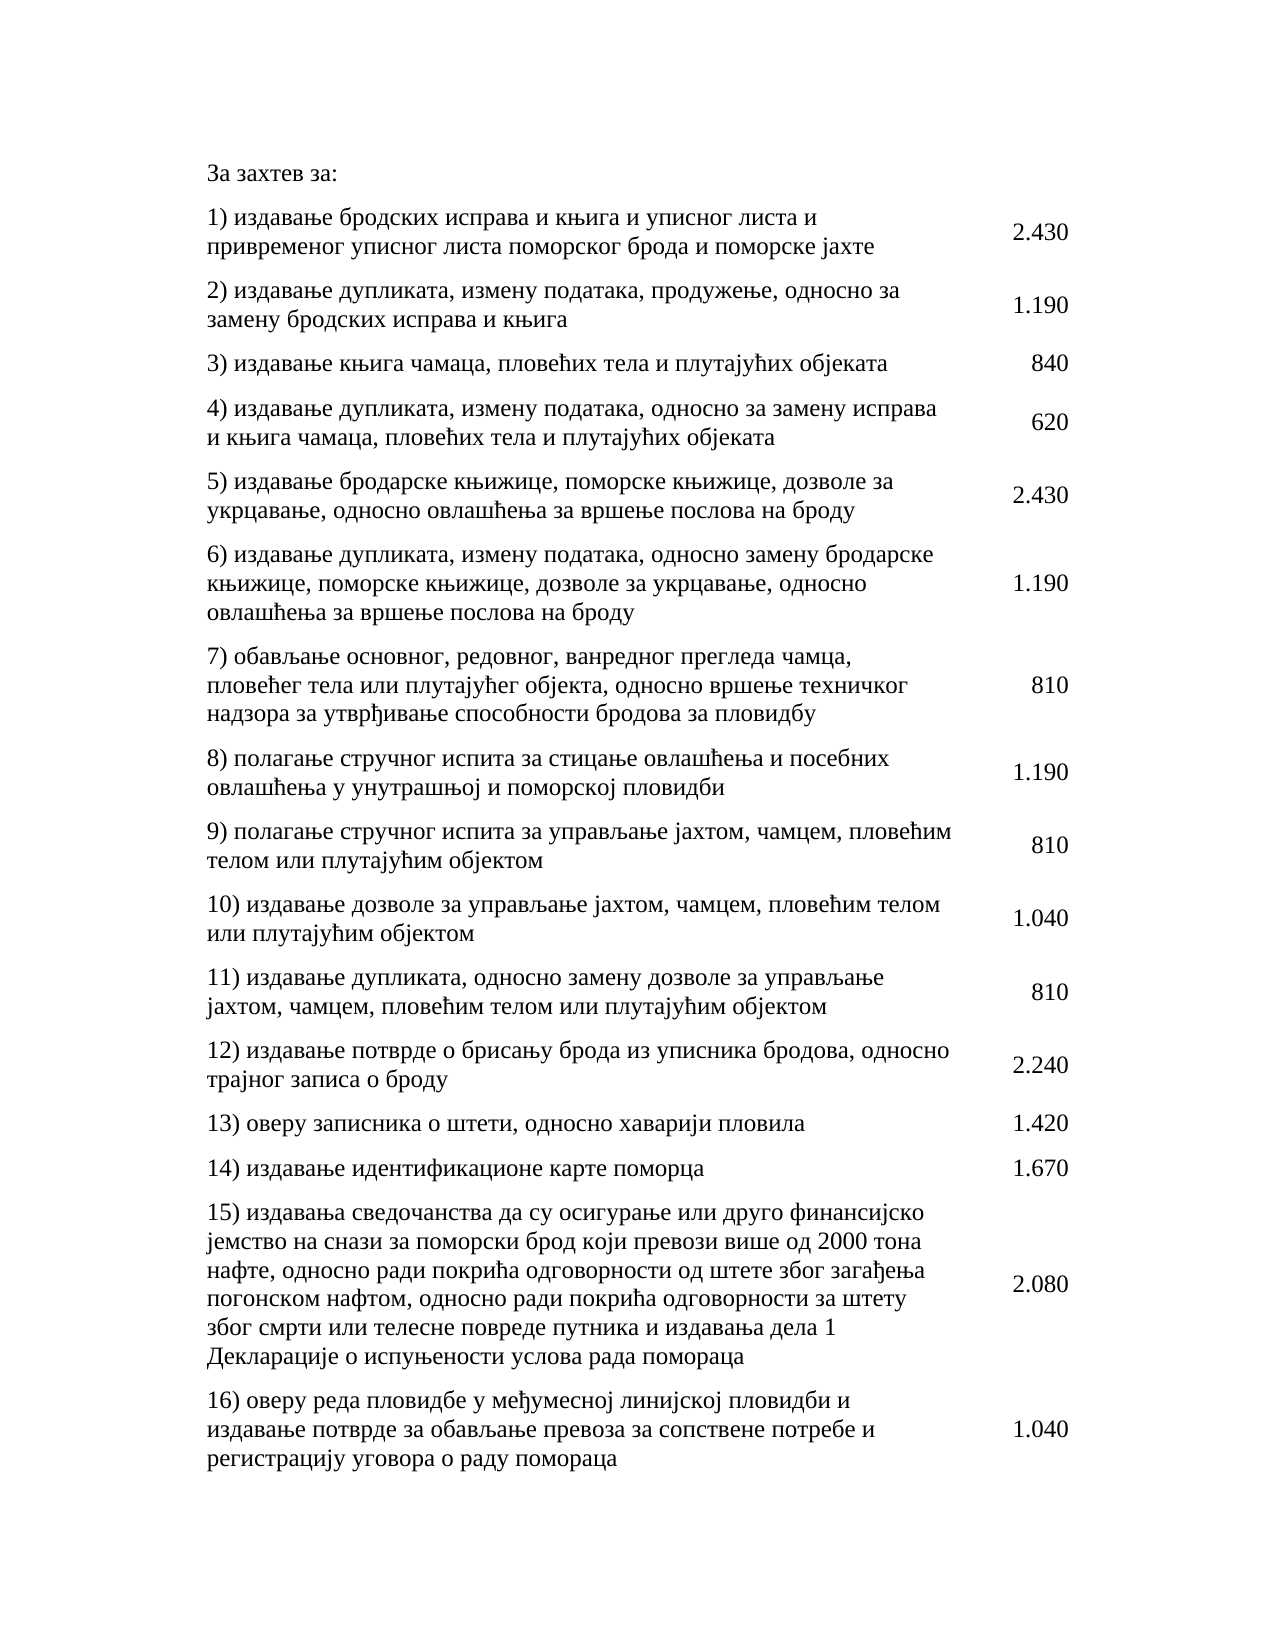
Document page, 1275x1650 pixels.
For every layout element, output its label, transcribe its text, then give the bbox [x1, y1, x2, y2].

table_cell 2) издавање дупликата, измену података, продужење, односно за замену бродских исправа и књига [199, 268, 961, 341]
table_cell 7) обављање основног, редовног, ванредног прегледа чамца, пловећег тела или плутајућег објекта, односно вршење техничког надзора за утврђивање способности бродова за пловидбу [199, 633, 961, 735]
table_cell 12) издавање потврде о брисању брода из уписника бродова, односно трајног записа о броду [199, 1028, 961, 1101]
table_cell 11) издавање дупликата, односно замену дозволе за управљање јахтом, чамцем, пловећим телом или плутајућим објектом [199, 954, 961, 1027]
table_cell 2.080 [961, 1189, 1076, 1377]
table_cell За захтев за: [199, 150, 961, 194]
table_cell 2.430 [961, 194, 1076, 267]
table_cell 1.420 [961, 1101, 1076, 1145]
table_cell 1.190 [961, 531, 1076, 633]
table_cell 1) издавање бродских исправа и књига и уписног листа и привременог уписног листа поморског брода и поморске јахте [199, 194, 961, 267]
table_cell 810 [961, 954, 1076, 1027]
table_cell 16) оверу реда пловидбе у међумесној линијској пловидби и издавање потврде за обављање превоза за сопствене потребе и регистрацију уговора о раду помораца [199, 1378, 961, 1479]
table_cell 1.190 [961, 735, 1076, 808]
table_cell [961, 150, 1076, 194]
table_cell 10) издавање дозволе за управљање јахтом, чамцем, пловећим телом или плутајућим објектом [199, 881, 961, 954]
table_cell 810 [961, 808, 1076, 881]
table_cell 810 [961, 633, 1076, 735]
table_cell 840 [961, 341, 1076, 385]
table_cell 6) издавање дупликата, измену података, односно замену бродарске књижице, поморске књижице, дозволе за укрцавање, односно овлашћења за вршење послова на броду [199, 531, 961, 633]
table_cell 3) издавање књига чамаца, пловећих тела и плутајућих објеката [199, 341, 961, 385]
table_cell 1.190 [961, 268, 1076, 341]
table_cell 1.040 [961, 1378, 1076, 1479]
table_cell 620 [961, 385, 1076, 458]
table_cell 5) издавање бродарске књижице, поморске књижице, дозволе за укрцавање, односно овлашћења за вршење послова на броду [199, 458, 961, 531]
table_cell 2.430 [961, 458, 1076, 531]
table_cell 1.670 [961, 1145, 1076, 1189]
table_cell 14) издавање идентификационе карте поморца [199, 1145, 961, 1189]
table_cell 13) оверу записника о штети, односно хаварији пловила [199, 1101, 961, 1145]
table_cell 1.040 [961, 881, 1076, 954]
table_cell 2.240 [961, 1028, 1076, 1101]
table_cell 4) издавање дупликата, измену података, односно за замену исправа и књига чамаца, пловећих тела и плутајућих објеката [199, 385, 961, 458]
table_cell 15) издавања сведочанства да су осигурање или друго финансијско јемство на снази за поморски брод који превози више од 2000 тона нафте, односно ради покрића одговорности од штете због загађења погонском нафтом, односно ради покрића одговорности за штету због смрти или телесне повреде путника и издавања дела 1 Декларације о испуњености услова рада помораца [199, 1189, 961, 1377]
table_cell 8) полагање стручног испита за стицање овлашћења и посебних овлашћења у унутрашњој и поморској пловидби [199, 735, 961, 808]
table_cell 9) полагање стручног испита за управљање јахтом, чамцем, пловећим телом или плутајућим објектом [199, 808, 961, 881]
